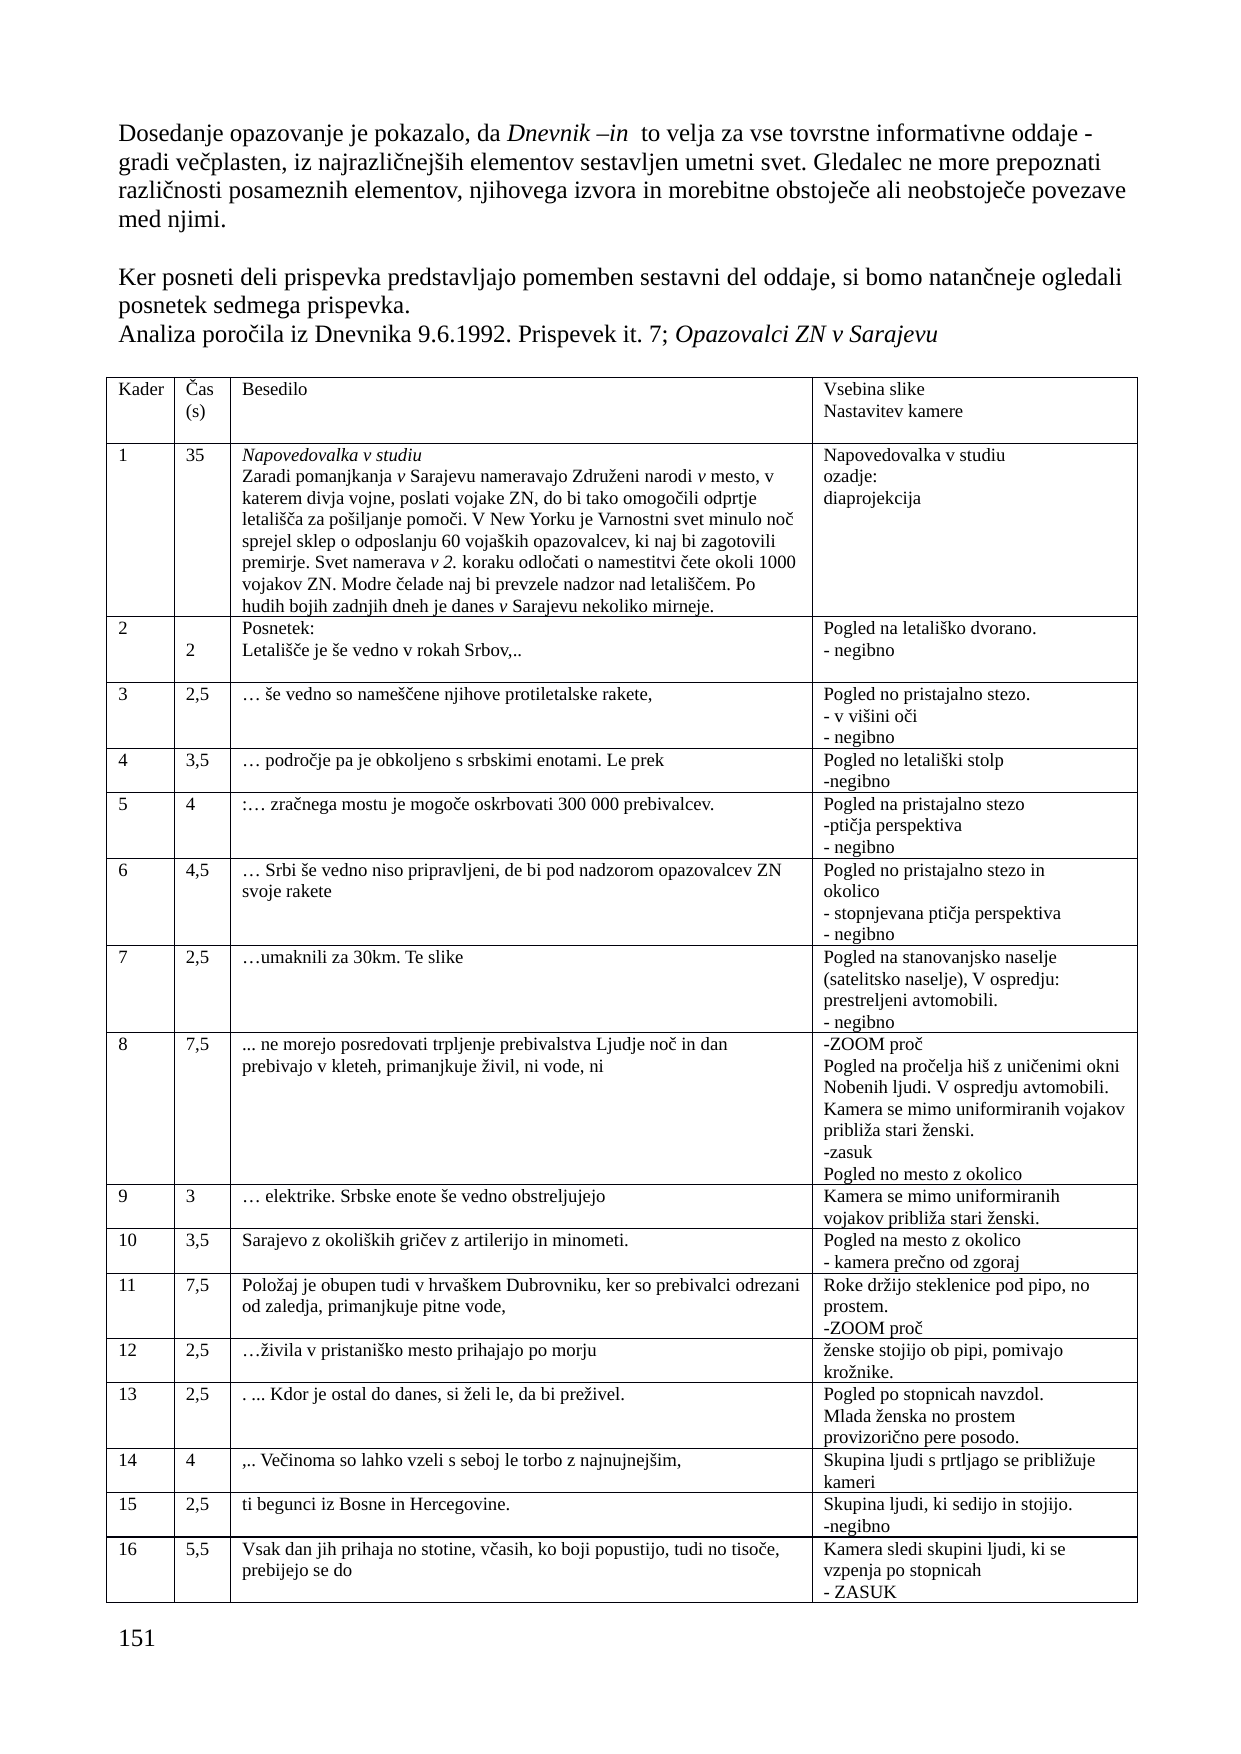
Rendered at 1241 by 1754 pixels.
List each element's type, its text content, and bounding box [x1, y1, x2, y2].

table_cell Kamera se mimo uniformiranih vojakov približa stari ženski. [813, 1185, 1137, 1228]
table_cell … Srbi še vedno niso pripravljeni, de bi pod nadzorom opazovalcev ZN svoje rakete [231, 859, 812, 945]
table_cell Skupina ljudi, ki sedijo in stojijo. -negibno [813, 1493, 1137, 1536]
table_cell …živila v pristaniško mesto prihajajo po morju [231, 1339, 812, 1382]
table_cell … še vedno so nameščene njihove protiletalske rakete, [231, 683, 812, 748]
table_cell 3 [107, 683, 174, 748]
table_cell 8 [107, 1033, 174, 1184]
table_cell 2,5 [175, 1383, 230, 1448]
table_cell 7,5 [175, 1274, 230, 1338]
table_cell Vsak dan jih prihaja no stotine, včasih, ko boji popustijo, tudi no tisoče, prebijejo se do [231, 1538, 812, 1602]
table_cell Pogled na pristajalno stezo -ptičja perspektiva - negibno [813, 793, 1137, 857]
table_cell Roke držijo steklenice pod pipo, no prostem. -ZOOM proč [813, 1274, 1137, 1338]
table_cell 15 [107, 1493, 174, 1536]
table_cell …umaknili za 30km. Te slike [231, 946, 812, 1032]
table_cell 5,5 [175, 1538, 230, 1602]
table_cell Posnetek: Letališče je še vedno v rokah Srbov,.. [231, 617, 812, 682]
text Ker posneti deli prispevka predstavljajo pomemben sestavni del oddaje, si bomo natančneje ogledali posnetek sedmega prispevka. [118, 262, 1144, 319]
table_cell . ... Kdor je ostal do danes, si želi le, da bi preživel. [231, 1383, 812, 1448]
table_cell 11 [107, 1274, 174, 1338]
table_cell 6 [107, 859, 174, 945]
table_cell Pogled na letališko dvorano. - negibno [813, 617, 1137, 682]
table_cell Napovedovalka v studiu ozadje: diaprojekcija [813, 444, 1137, 616]
table_cell Pogled no pristajalno stezo in okolico - stopnjevana ptičja perspektiva - negibno [813, 859, 1137, 945]
table_cell 35 [175, 444, 230, 616]
table_cell ženske stojijo ob pipi, pomivajo krožnike. [813, 1339, 1137, 1382]
table_cell Pogled na stanovanjsko naselje (satelitsko naselje), V ospredju: prestreljeni avtomobili. - negibno [813, 946, 1137, 1032]
table_cell Pogled po stopnicah navzdol. Mlada ženska no prostem provizorično pere posodo. [813, 1383, 1137, 1448]
table_cell :… zračnega mostu je mogoče oskrbovati 300 000 prebivalcev. [231, 793, 812, 857]
table_cell ... ne morejo posredovati trpljenje prebivalstva Ljudje noč in dan prebivajo v kleteh, primanjkuje živil, ni vode, ni [231, 1033, 812, 1184]
text Dosedanje opazovanje je pokazalo, da Dnevnik –in to velja za vse tovrstne informativne oddaje - gradi večplasten, iz najrazličnejših elementov sestavljen umetni svet. Gledalec ne more prepoznati različnosti posameznih elementov, njihovega izvora in morebitne obstoječe ali neobstoječe povezave med njimi. [118, 118, 1144, 233]
table_cell 16 [107, 1538, 174, 1602]
table_cell 2,5 [175, 683, 230, 748]
table_cell 542,5 2 [175, 617, 230, 682]
table_cell 4 [107, 749, 174, 792]
table_cell 3,5 [175, 1229, 230, 1272]
table_cell 2,5 [175, 1339, 230, 1382]
table_cell 5 [107, 793, 174, 857]
table_cell 9 [107, 1185, 174, 1228]
table_header Čas (s) [175, 378, 230, 443]
table_cell Napovedovalka v studiu Zaradi pomanjkanja v Sarajevu nameravajo Združeni narodi v mesto, v katerem divja vojne, poslati vojake ZN, do bi tako omogočili odprtje letališča za pošiljanje pomoči. V New Yorku je Varnostni svet minulo noč sprejel sklep o odposlanju 60 vojaških opazovalcev, ki naj bi zagotovili premirje. Svet namerava v 2. koraku odločati o namestitvi čete okoli 1000 vojakov ZN. Modre čelade naj bi prevzele nadzor nad letališčem. Po hudih bojih zadnjih dneh je danes v Sarajevu nekoliko mirneje. [231, 444, 812, 616]
table_cell ,.. Večinoma so lahko vzeli s seboj le torbo z najnujnejšim, [231, 1449, 812, 1492]
table_cell -ZOOM proč Pogled na pročelja hiš z uničenimi okni Nobenih ljudi. V ospredju avtomobili. Kamera se mimo uniformiranih vojakov približa stari ženski. -zasuk Pogled no mesto z okolico [813, 1033, 1137, 1184]
table_cell 1 [107, 444, 174, 616]
table_cell Sarajevo z okoliških gričev z artilerijo in minometi. [231, 1229, 812, 1272]
table_cell 10 [107, 1229, 174, 1272]
table_cell 2,5 [175, 946, 230, 1032]
table_cell 2 [107, 617, 174, 682]
table_cell Položaj je obupen tudi v hrvaškem Dubrovniku, ker so prebivalci odrezani od zaledja, primanjkuje pitne vode, [231, 1274, 812, 1338]
table_cell … področje pa je obkoljeno s srbskimi enotami. Le prek [231, 749, 812, 792]
table_cell ti begunci iz Bosne in Hercegovine. [231, 1493, 812, 1536]
table_cell Pogled no letališki stolp -negibno [813, 749, 1137, 792]
table_header Vsebina slike Nastavitev kamere [813, 378, 1137, 443]
table_cell 2,5 [175, 1493, 230, 1536]
table_cell 7,5 [175, 1033, 230, 1184]
table_cell 4,5 [175, 859, 230, 945]
table_cell 3,5 [175, 749, 230, 792]
table_cell Pogled na mesto z okolico - kamera prečno od zgoraj [813, 1229, 1137, 1272]
table_cell 4 [175, 1449, 230, 1492]
table_cell 4 [175, 793, 230, 857]
table_cell Skupina ljudi s prtljago se približuje kameri [813, 1449, 1137, 1492]
table_header Kader [107, 378, 174, 443]
table_cell 13 [107, 1383, 174, 1448]
table_header Besedilo [231, 378, 812, 443]
table_cell 14 [107, 1449, 174, 1492]
table_cell 7 [107, 946, 174, 1032]
table_cell Kamera sledi skupini ljudi, ki se vzpenja po stopnicah - ZASUK [813, 1538, 1137, 1602]
table_cell Pogled no pristajalno stezo. - v višini oči - negibno [813, 683, 1137, 748]
table_cell … elektrike. Srbske enote še vedno obstreljujejo [231, 1185, 812, 1228]
table_cell 3 [175, 1185, 230, 1228]
text Analiza poročila iz Dnevnika 9.6.1992. Prispevek it. 7; Opazovalci ZN v Sarajevu [118, 319, 1099, 348]
table_cell 12 [107, 1339, 174, 1382]
